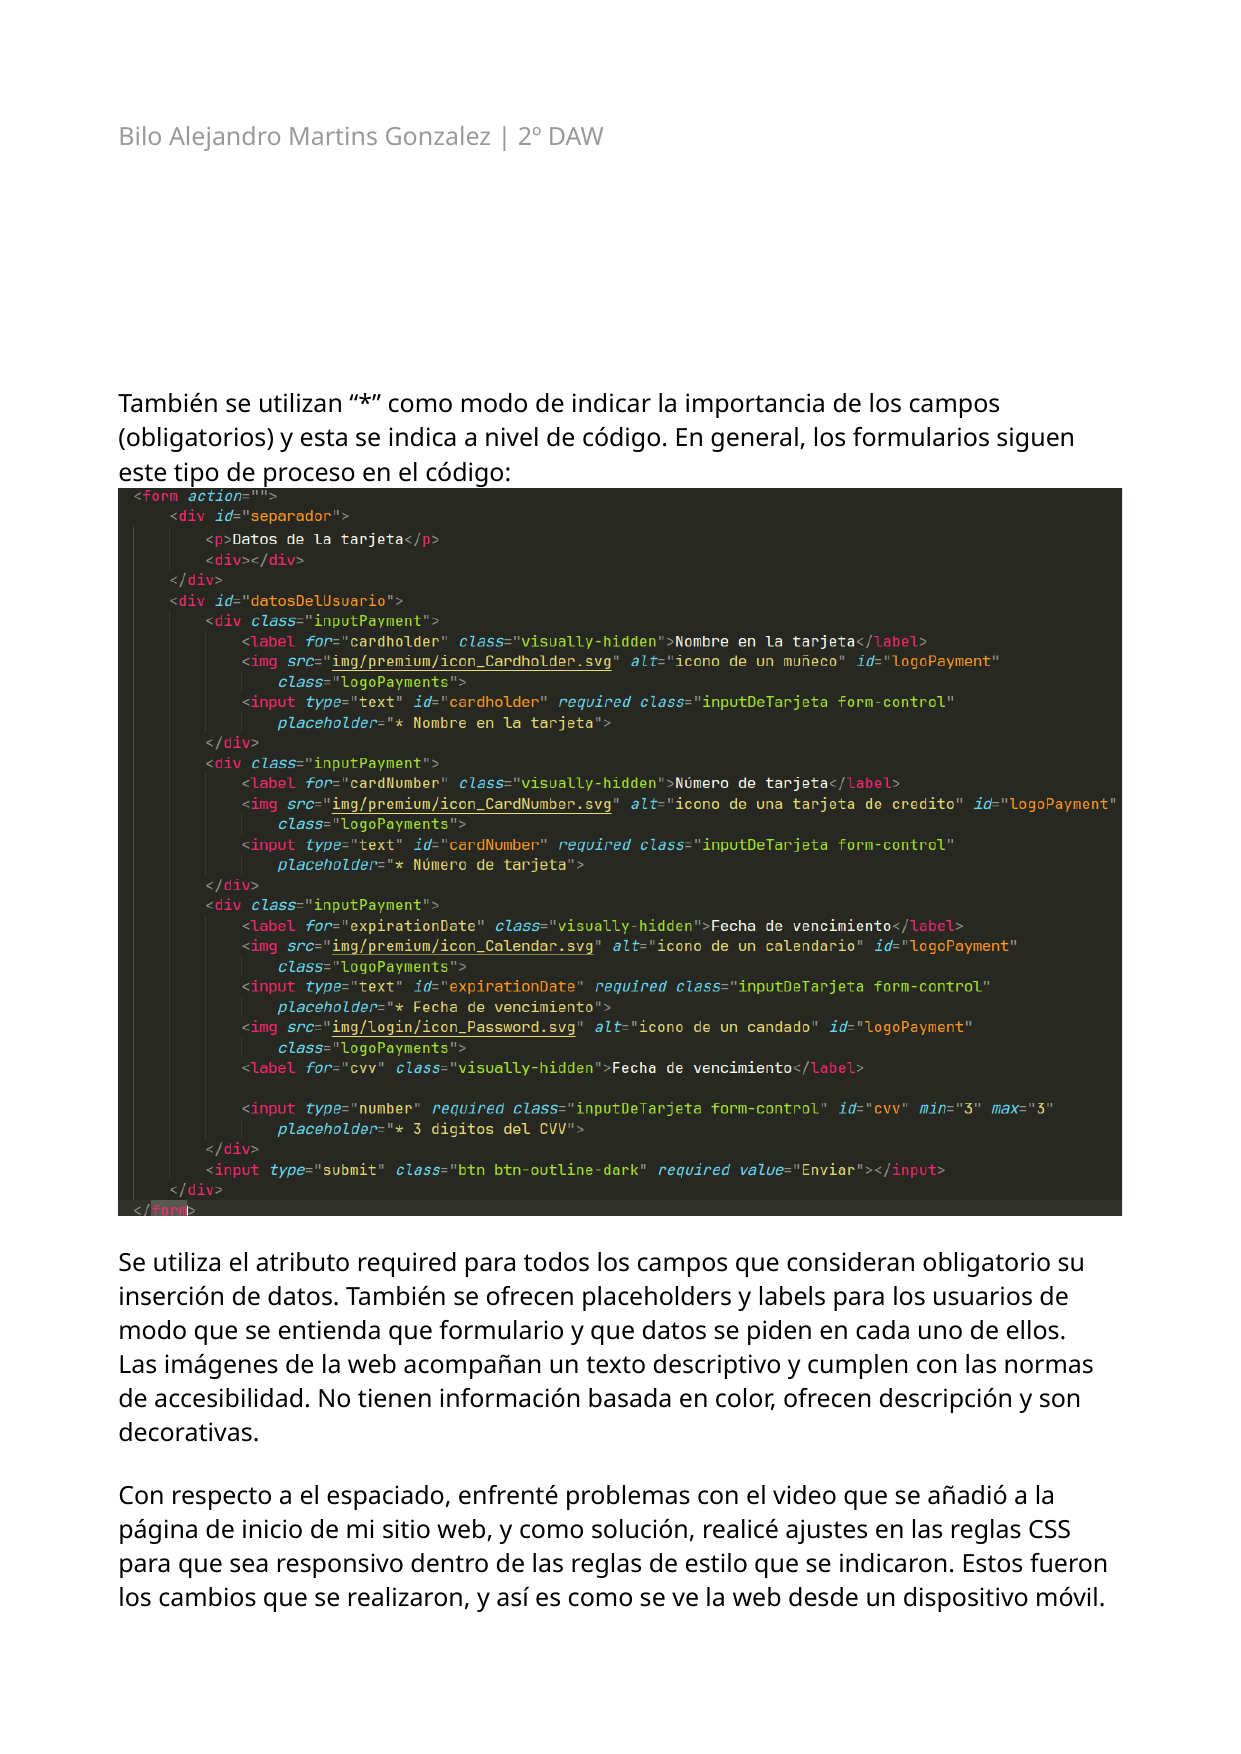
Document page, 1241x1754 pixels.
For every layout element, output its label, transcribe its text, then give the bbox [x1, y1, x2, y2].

text Se utiliza el atributo required para todos los campos que consideran obligatorio su inserción de datos. También se ofrecen placeholders y labels para los usuarios de modo que se entienda que formulario y que datos se piden en cada uno de ellos. [118, 1244, 1122, 1347]
text Las imágenes de la web acompañan un texto descriptivo y cumplen con las normas de accesibilidad. No tienen información basada en color, ofrecen descripción y son decorativas. [118, 1347, 1122, 1449]
text También se utilizan “*” como modo de indicar la importancia de los campos (obligatorios) y esta se indica a nivel de código. En general, los formularios siguen este tipo de proceso en el código: [118, 386, 1122, 488]
text Con respecto a el espaciado, enfrenté problemas con el video que se añadió a la página de inicio de mi sitio web, y como solución, realicé ajustes en las reglas CSS para que sea responsivo dentro de las reglas de estilo que se indicaron. Estos fueron los cambios que se realizaron, y así es como se ve la web desde un dispositivo móvil. [118, 1478, 1122, 1614]
picture [118, 488, 1123, 1216]
